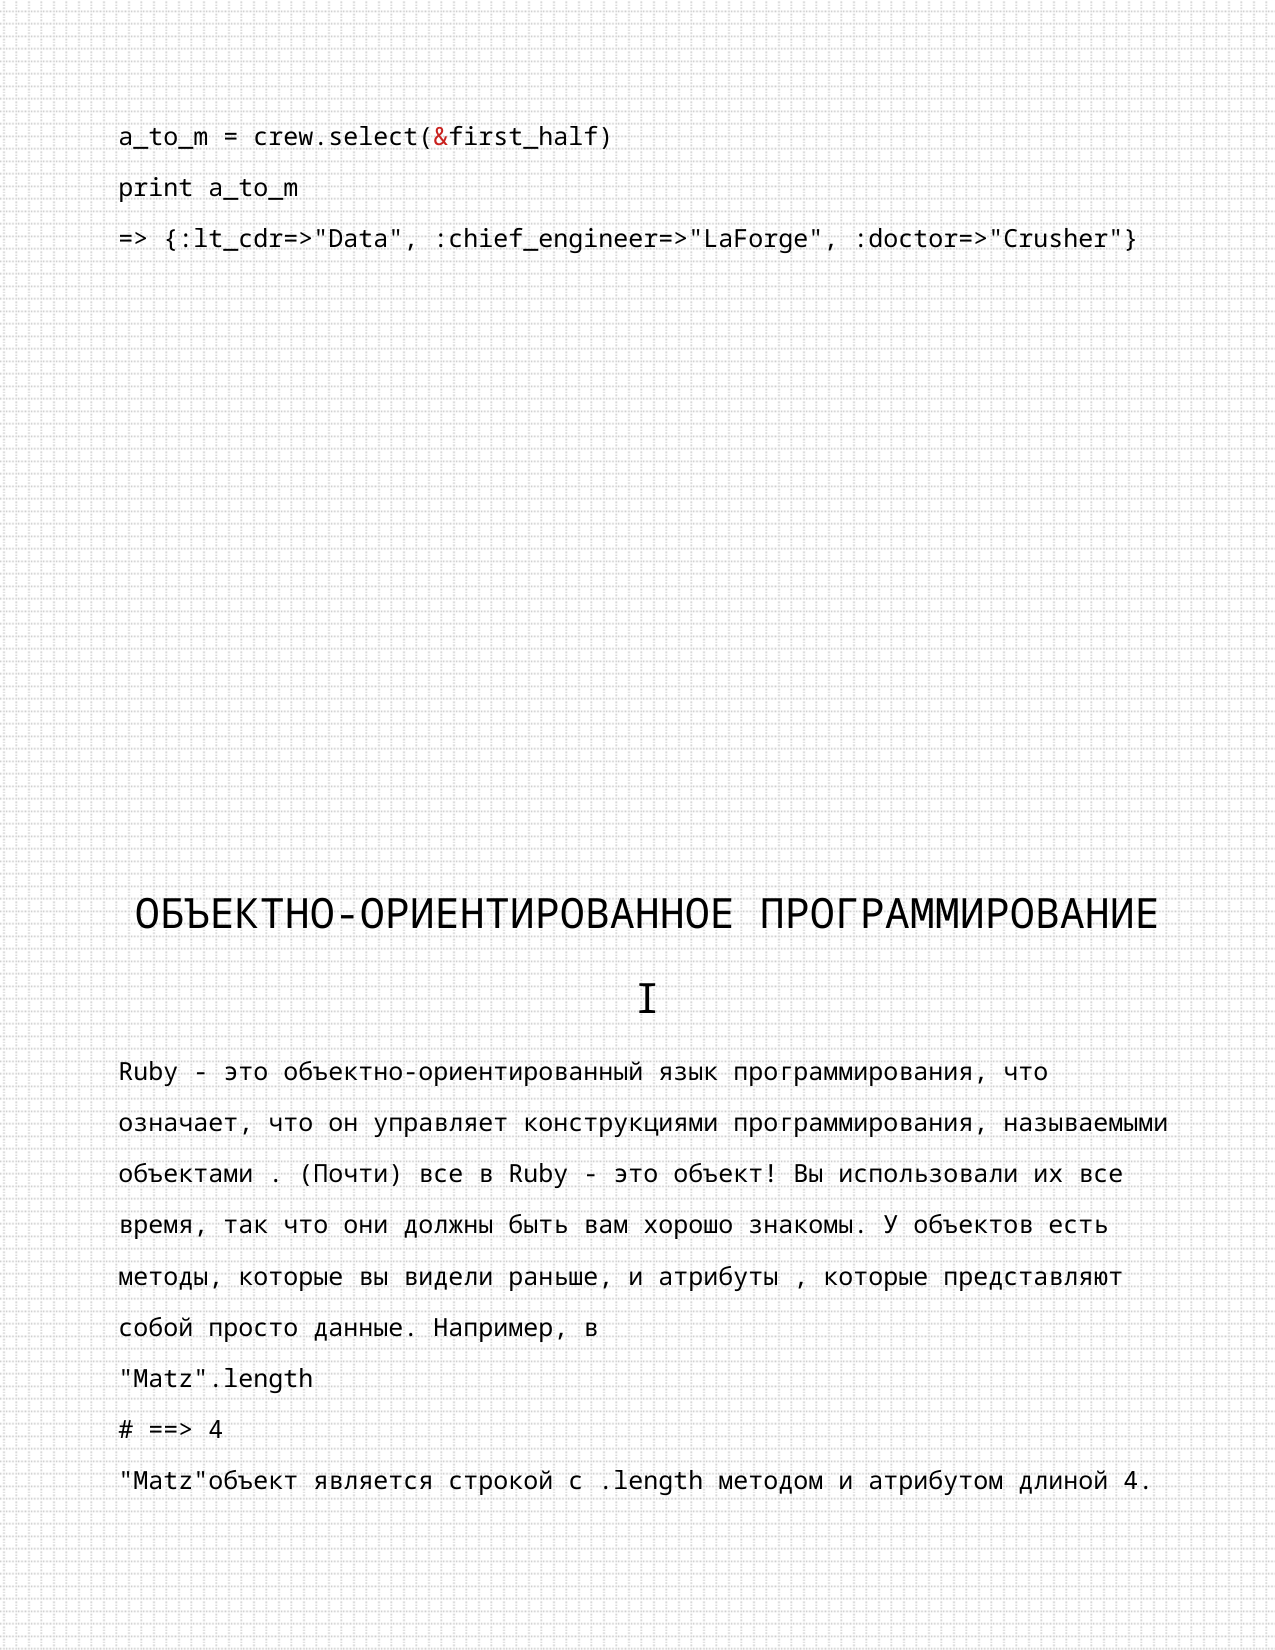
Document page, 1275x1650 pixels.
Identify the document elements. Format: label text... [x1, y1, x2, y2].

text a_to_m = crew.select(&first_half) [118, 118, 1176, 152]
picture [0, 0, 1275, 1650]
text ОБЪЕКТНО-ОРИЕНТИРОВАННОЕ ПРОГРАММИРОВАНИЕ I [118, 884, 1176, 1026]
text # ==> 4 [118, 1411, 1176, 1445]
text "Matz".length [118, 1360, 1176, 1394]
text Ruby - это объектно-ориентированный язык программирования, что означает, что он управляет конструкциями программирования, называемыми объектами . (Почти) все в Ruby - это объект! Вы использовали их все время, так что они должны быть вам хорошо знакомы. У объектов есть методы, которые вы видели раньше, и атрибуты , которые представляют собой просто данные. Например, в [118, 1054, 1176, 1343]
text print a_to_m [118, 169, 1176, 203]
text "Matz"объект является строкой с .length методом и атрибутом длиной 4. [118, 1462, 1176, 1496]
text => {:lt_cdr=>"Data", :chief_engineer=>"LaForge", :doctor=>"Crusher"} [118, 220, 1176, 254]
